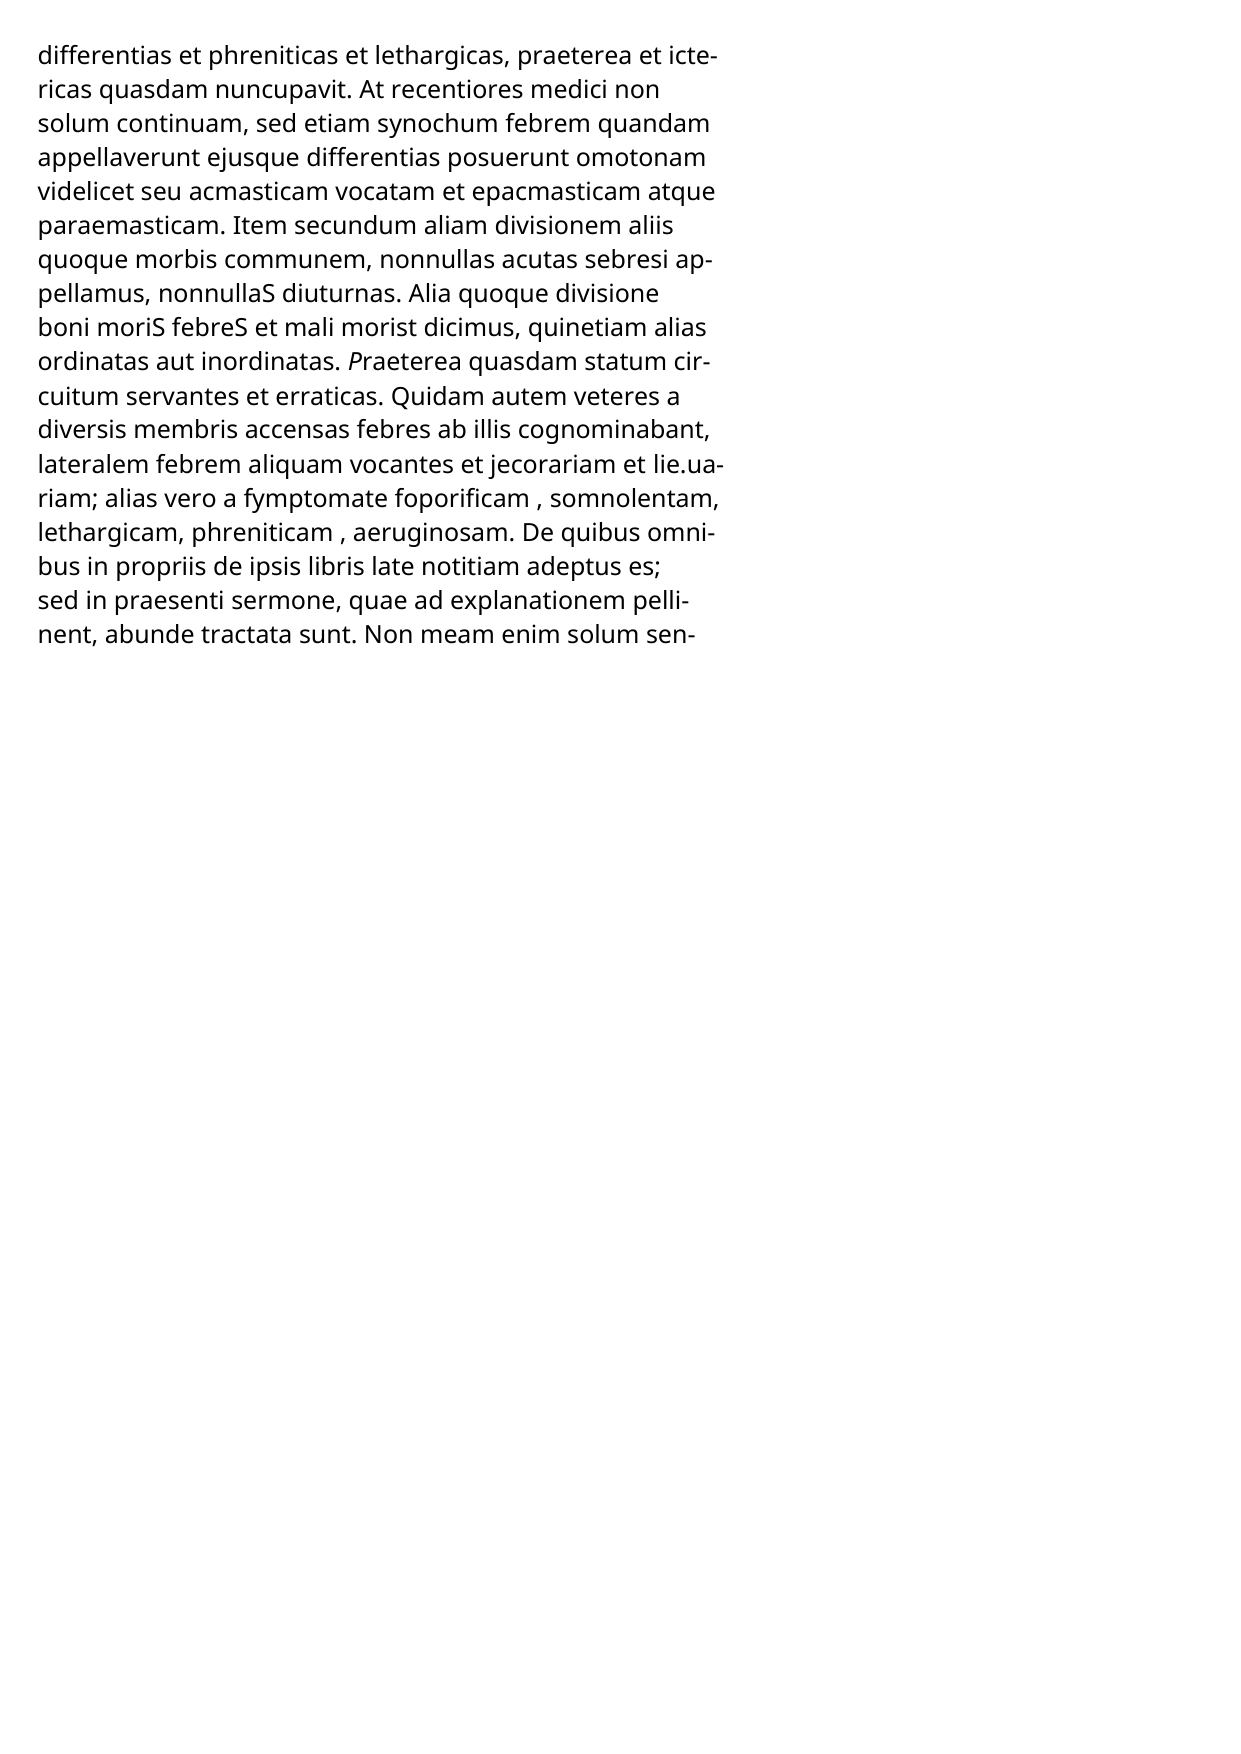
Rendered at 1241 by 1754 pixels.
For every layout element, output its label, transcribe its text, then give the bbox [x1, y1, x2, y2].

text differentias et phreniticas et lethargicas, praeterea et icte- ricas quasdam nuncupavit. At recentiores medici non solum continuam, sed etiam synochum febrem quandam appellaverunt ejusque differentias posuerunt omotonam videlicet seu acmasticam vocatam et epacmasticam atque paraemasticam. Item secundum aliam divisionem aliis quoque morbis communem, nonnullas acutas sebresi ap- pellamus, nonnullaS diuturnas. Alia quoque divisione boni moriS febreS et mali morist dicimus, quinetiam alias ordinatas aut inordinatas. Praeterea quasdam statum cir- cuitum servantes et erraticas. Quidam autem veteres a diversis membris accensas febres ab illis cognominabant, lateralem febrem aliquam vocantes et jecorariam et lie.ua- riam; alias vero a fymptomate foporificam , somnolentam, lethargicam, phreniticam , aeruginosam. De quibus omni- bus in propriis de ipsis libris late notitiam adeptus es; sed in praesenti sermone, quae ad explanationem pelli- nent, abunde tractata sunt. Non meam enim solum sen- [37, 37, 1203, 651]
